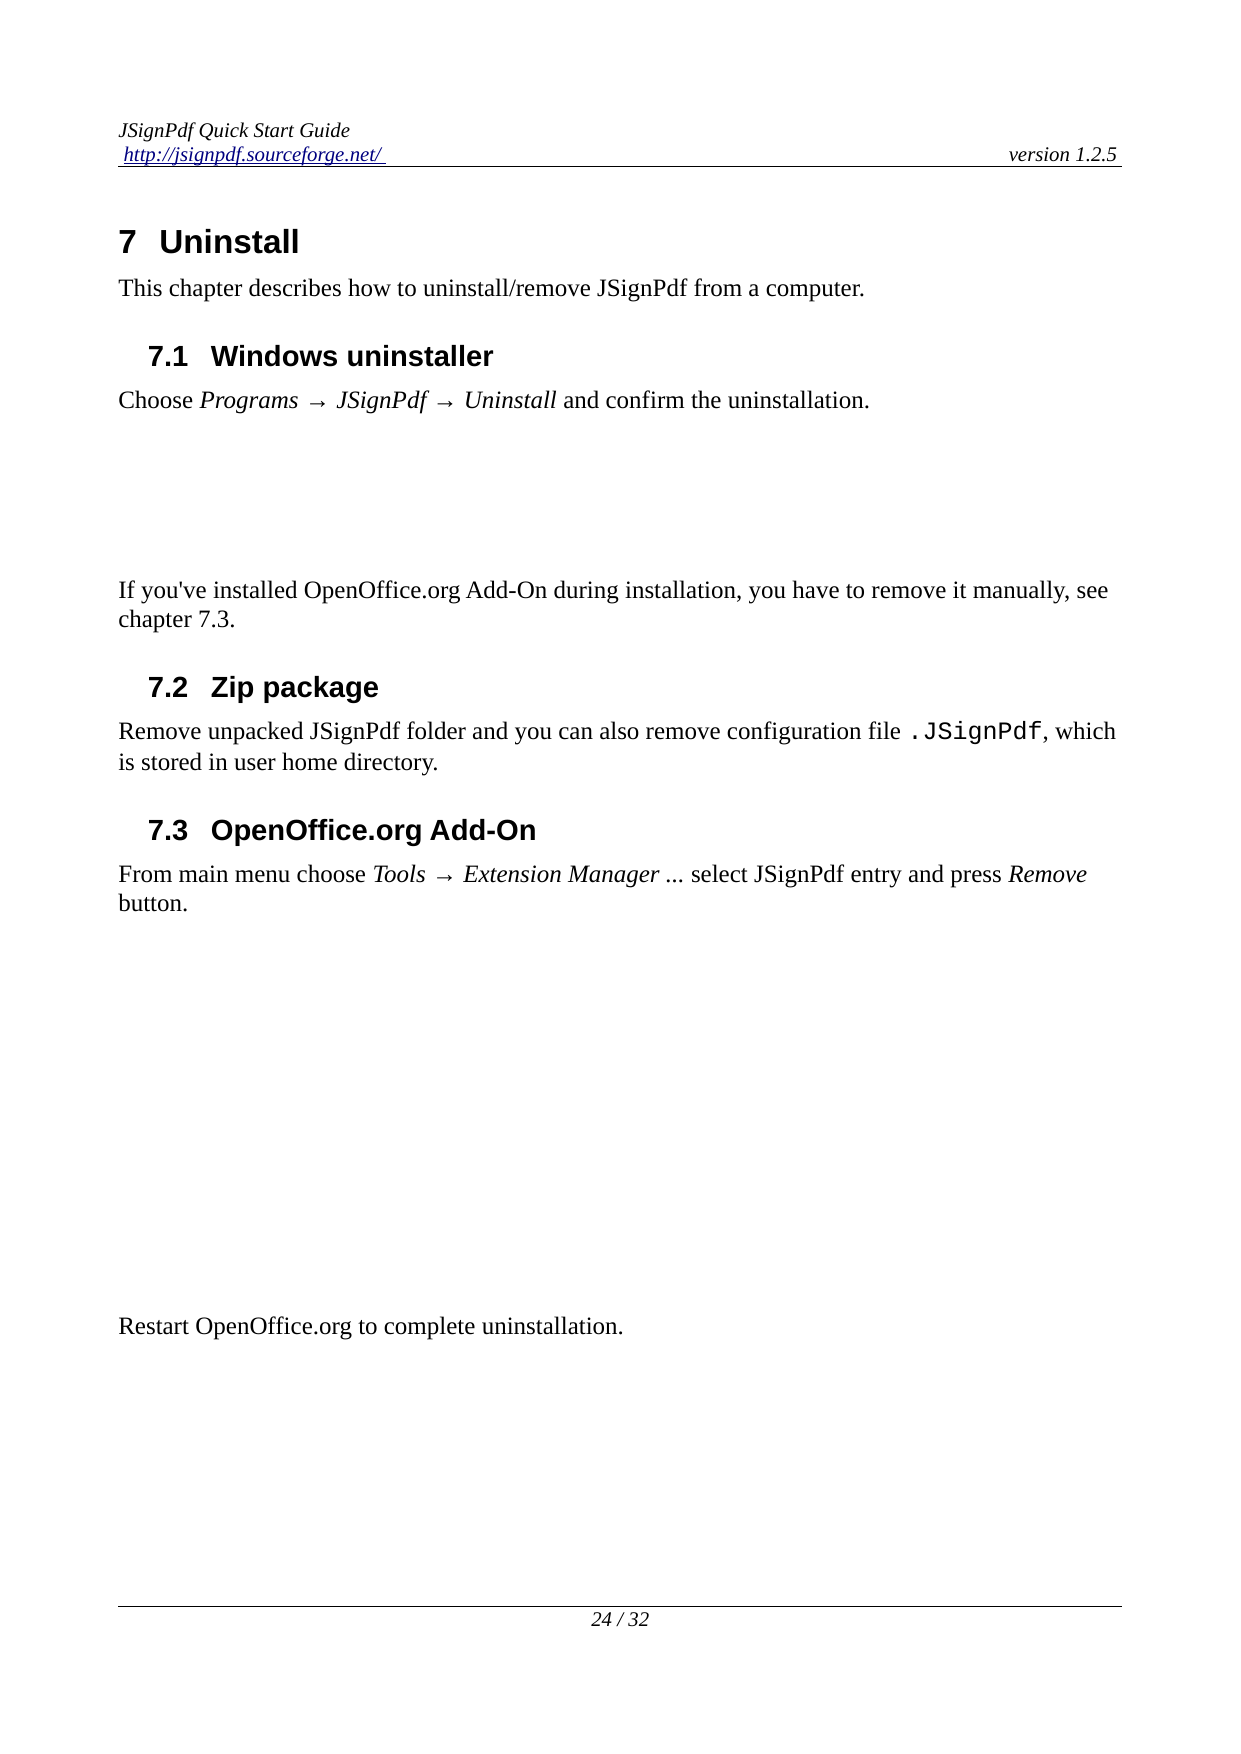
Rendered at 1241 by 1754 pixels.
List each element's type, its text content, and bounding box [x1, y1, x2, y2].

subtitle Windows uninstaller [148, 339, 1116, 372]
text Remove unpacked JSignPdf folder and you can also remove configuration file .JSignPdf, which is stored in user home directory. [118, 716, 1122, 776]
subtitle OpenOffice.org Add-On [148, 813, 1116, 847]
text This chapter describes how to uninstall/remove JSignPdf from a computer. [118, 273, 1122, 301]
text If you've installed OpenOffice.org Add-On during installation, you have to remove it manually, see chapter 7.3. [118, 426, 1122, 632]
subtitle Uninstall [118, 222, 1122, 260]
text Choose Programs → JSignPdf → Uninstall and confirm the uninstallation. [118, 385, 1122, 414]
subtitle Zip package [148, 670, 1116, 703]
text Restart OpenOffice.org to complete uninstallation. [118, 929, 1122, 1340]
text From main menu choose Tools → Extension Manager ... select JSignPdf entry and press Remove button. [118, 859, 1122, 917]
